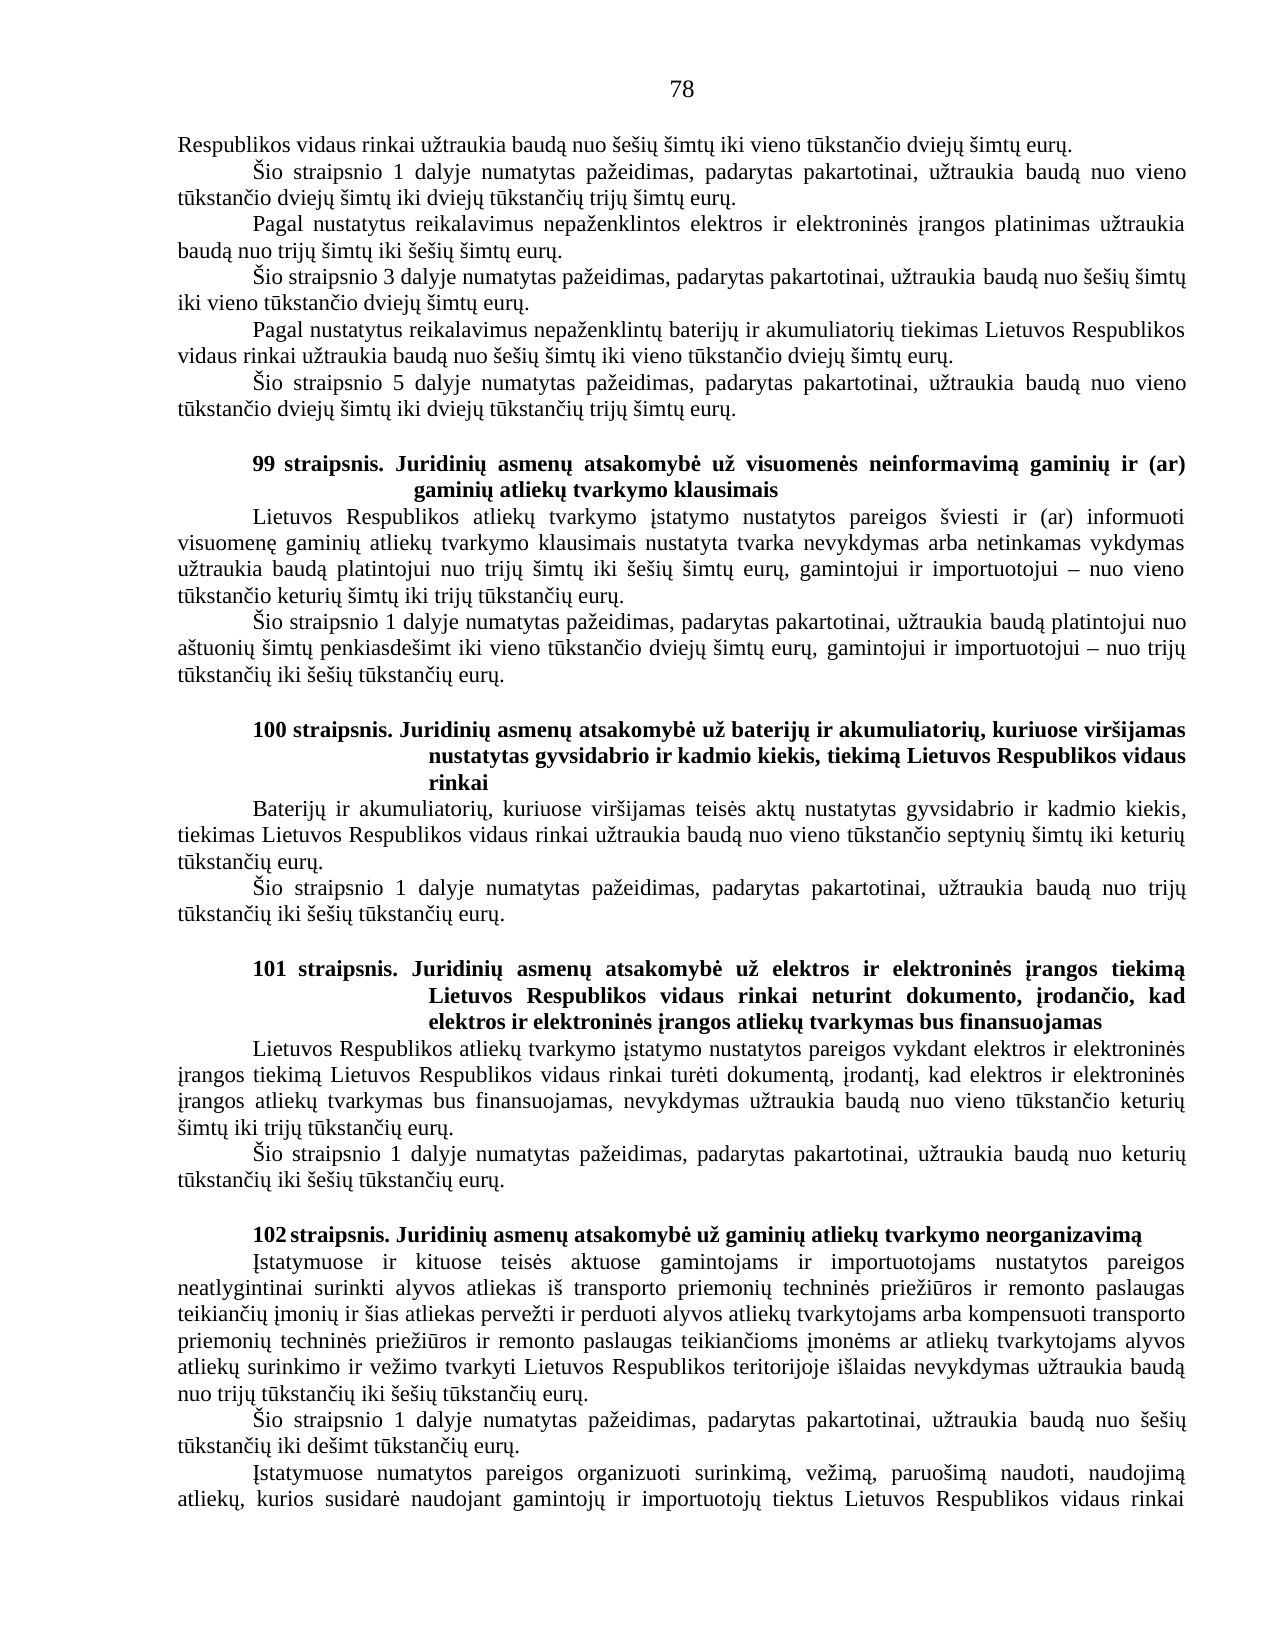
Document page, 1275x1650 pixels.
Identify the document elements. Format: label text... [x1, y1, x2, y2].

text Lietuvos Respublikos atliekų tvarkymo įstatymo nustatytos pareigos šviesti ir (ar) informuoti visuomenę gaminių atliekų tvarkymo klausimais nustatyta tvarka nevykdymas arba netinkamas vykdymas užtraukia baudą platintojui nuo trijų šimtų iki šešių šimtų eurų, gamintojui ir importuotojui – nuo vieno tūkstančio keturių šimtų iki trijų tūkstančių eurų. [177, 503, 1186, 608]
text Respublikos vidaus rinkai užtraukia baudą nuo šešių šimtų iki vieno tūkstančio dviejų šimtų eurų. [177, 131, 1186, 158]
text Šio straipsnio 1 dalyje numatytas pažeidimas, padarytas pakartotinai, užtraukia baudą nuo trijų tūkstančių iki šešių tūkstančių eurų. [177, 874, 1186, 927]
text Pagal nustatytus reikalavimus nepaženklintos elektros ir elektroninės įrangos platinimas užtraukia baudą nuo trijų šimtų iki šešių šimtų eurų. [177, 210, 1186, 263]
text Įstatymuose numatytos pareigos organizuoti surinkimą, vežimą, paruošimą naudoti, naudojimą atliekų, kurios susidarė naudojant gamintojų ir importuotojų tiektus Lietuvos Respublikos vidaus rinkai [177, 1459, 1186, 1511]
text Šio straipsnio 1 dalyje numatytas pažeidimas, padarytas pakartotinai, užtraukia baudą nuo keturių tūkstančių iki šešių tūkstančių eurų. [177, 1140, 1186, 1193]
text Šio straipsnio 1 dalyje numatytas pažeidimas, padarytas pakartotinai, užtraukia baudą nuo vieno tūkstančio dviejų šimtų iki dviejų tūkstančių trijų šimtų eurų. [177, 158, 1186, 210]
text Šio straipsnio 3 dalyje numatytas pažeidimas, padarytas pakartotinai, užtraukia baudą nuo šešių šimtų iki vieno tūkstančio dviejų šimtų eurų. [177, 263, 1186, 316]
text Pagal nustatytus reikalavimus nepaženklintų baterijų ir akumuliatorių tiekimas Lietuvos Respublikos vidaus rinkai užtraukia baudą nuo šešių šimtų iki vieno tūkstančio dviejų šimtų eurų. [177, 316, 1186, 368]
text 102 straipsnis. Juridinių asmenų atsakomybė už gaminių atliekų tvarkymo neorganizavimą [252, 1221, 1186, 1248]
text Šio straipsnio 5 dalyje numatytas pažeidimas, padarytas pakartotinai, užtraukia baudą nuo vieno tūkstančio dviejų šimtų iki dviejų tūkstančių trijų šimtų eurų. [177, 368, 1186, 421]
text Įstatymuose ir kituose teisės aktuose gamintojams ir importuotojams nustatytos pareigos neatlygintinai surinkti alyvos atliekas iš transporto priemonių techninės priežiūros ir remonto paslaugas teikiančių įmonių ir šias atliekas pervežti ir perduoti alyvos atliekų tvarkytojams arba kompensuoti transporto priemonių techninės priežiūros ir remonto paslaugas teikiančioms įmonėms ar atliekų tvarkytojams alyvos atliekų surinkimo ir vežimo tvarkyti Lietuvos Respublikos teritorijoje išlaidas nevykdymas užtraukia baudą nuo trijų tūkstančių iki šešių tūkstančių eurų. [177, 1248, 1186, 1406]
text Lietuvos Respublikos atliekų tvarkymo įstatymo nustatytos pareigos vykdant elektros ir elektroninės įrangos tiekimą Lietuvos Respublikos vidaus rinkai turėti dokumentą, įrodantį, kad elektros ir elektroninės įrangos atliekų tvarkymas bus finansuojamas, nevykdymas užtraukia baudą nuo vieno tūkstančio keturių šimtų iki trijų tūkstančių eurų. [177, 1034, 1186, 1140]
text Baterijų ir akumuliatorių, kuriuose viršijamas teisės aktų nustatytas gyvsidabrio ir kadmio kiekis, tiekimas Lietuvos Respublikos vidaus rinkai užtraukia baudą nuo vieno tūkstančio septynių šimtų iki keturių tūkstančių eurų. [177, 795, 1186, 874]
text 101 straipsnis. Juridinių asmenų atsakomybė už elektros ir elektroninės įrangos tiekimą Lietuvos Respublikos vidaus rinkai neturint dokumento, įrodančio, kad elektros ir elektroninės įrangos atliekų tvarkymas bus finansuojamas [252, 956, 1186, 1034]
text Šio straipsnio 1 dalyje numatytas pažeidimas, padarytas pakartotinai, užtraukia baudą platintojui nuo aštuonių šimtų penkiasdešimt iki vieno tūkstančio dviejų šimtų eurų, gamintojui ir importuotojui – nuo trijų tūkstančių iki šešių tūkstančių eurų. [177, 608, 1186, 687]
text Šio straipsnio 1 dalyje numatytas pažeidimas, padarytas pakartotinai, užtraukia baudą nuo šešių tūkstančių iki dešimt tūkstančių eurų. [177, 1406, 1186, 1459]
text 100 straipsnis. Juridinių asmenų atsakomybė už baterijų ir akumuliatorių, kuriuose viršijamas nustatytas gyvsidabrio ir kadmio kiekis, tiekimą Lietuvos Respublikos vidaus rinkai [252, 716, 1186, 795]
text 99 straipsnis. Juridinių asmenų atsakomybė už visuomenės neinformavimą gaminių ir (ar) gaminių atliekų tvarkymo klausimais [252, 450, 1186, 503]
